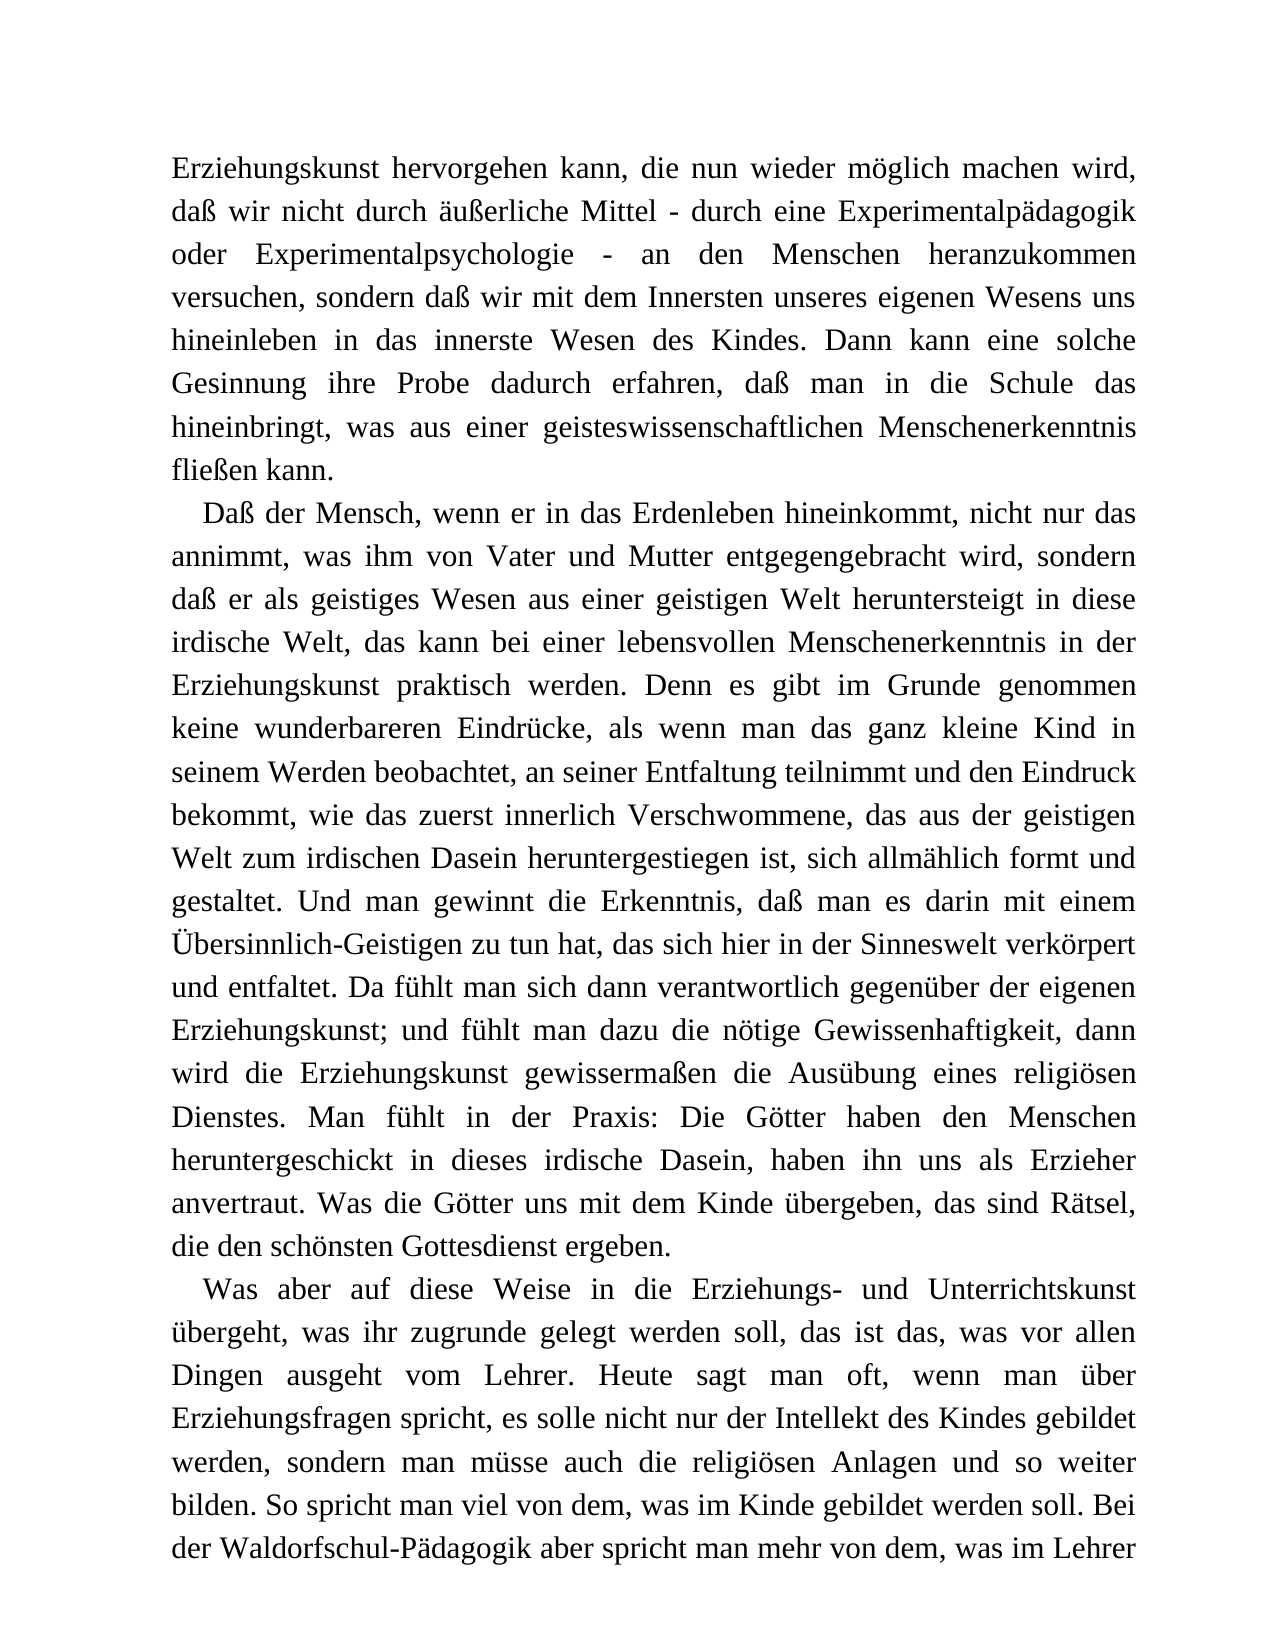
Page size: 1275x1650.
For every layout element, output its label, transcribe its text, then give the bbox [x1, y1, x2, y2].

text Was aber auf diese Weise in die Erziehungs- und Unterrichtskunst übergeht, was ihr zugrunde gelegt werden soll, das ist das, was vor allen Dingen ausgeht vom Lehrer. Heute sagt man oft, wenn man über Erziehungsfragen spricht, es solle nicht nur der Intellekt des Kindes gebildet werden, sondern man müsse auch die religiösen Anlagen und so weiter bilden. So spricht man viel von dem, was im Kinde gebildet werden soll. Bei der Waldorfschul-Pädagogik aber spricht man mehr von dem, was im Lehrer [171, 1270, 1137, 1565]
text Daß der Mensch, wenn er in das Erdenleben hineinkommt, nicht nur das annimmt, was ihm von Vater und Mutter entgegengebracht wird, sondern daß er als geistiges Wesen aus einer geistigen Welt heruntersteigt in diese irdische Welt, das kann bei einer lebensvollen Menschenerkenntnis in der Erziehungskunst praktisch werden. Denn es gibt im Grunde genommen keine wunderbareren Eindrücke, als wenn man das ganz kleine Kind in seinem Werden beobachtet, an seiner Entfaltung teilnimmt und den Eindruck bekommt, wie das zuerst innerlich Verschwommene, das aus der geistigen Welt zum irdischen Dasein heruntergestiegen ist, sich allmählich formt und gestaltet. Und man gewinnt die Erkenntnis, daß man es darin mit einem Übersinnlich-Geistigen zu tun hat, das sich hier in der Sinneswelt verkörpert und entfaltet. Da fühlt man sich dann verantwortlich gegenüber der eigenen Erziehungskunst; und fühlt man dazu die nötige Gewissenhaftigkeit, dann wird die Erziehungskunst gewissermaßen die Ausübung eines religiösen Dienstes. Man fühlt in der Praxis: Die Götter haben den Menschen heruntergeschickt in dieses irdische Dasein, haben ihn uns als Erzieher anvertraut. Was die Götter uns mit dem Kinde übergeben, das sind Rätsel, die den schönsten Gottesdienst ergeben. [171, 494, 1137, 1263]
text Erziehungskunst hervorgehen kann, die nun wieder möglich machen wird, daß wir nicht durch äußerliche Mittel - durch eine Experimentalpädagogik oder Experimentalpsychologie - an den Menschen heranzukommen versuchen, sondern daß wir mit dem Innersten unseres eigenen Wesens uns hineinleben in das innerste Wesen des Kindes. Dann kann eine solche Gesinnung ihre Probe dadurch erfahren, daß man in die Schule das hineinbringt, was aus einer geisteswissenschaftlichen Menschenerkenntnis fließen kann. [171, 149, 1137, 487]
